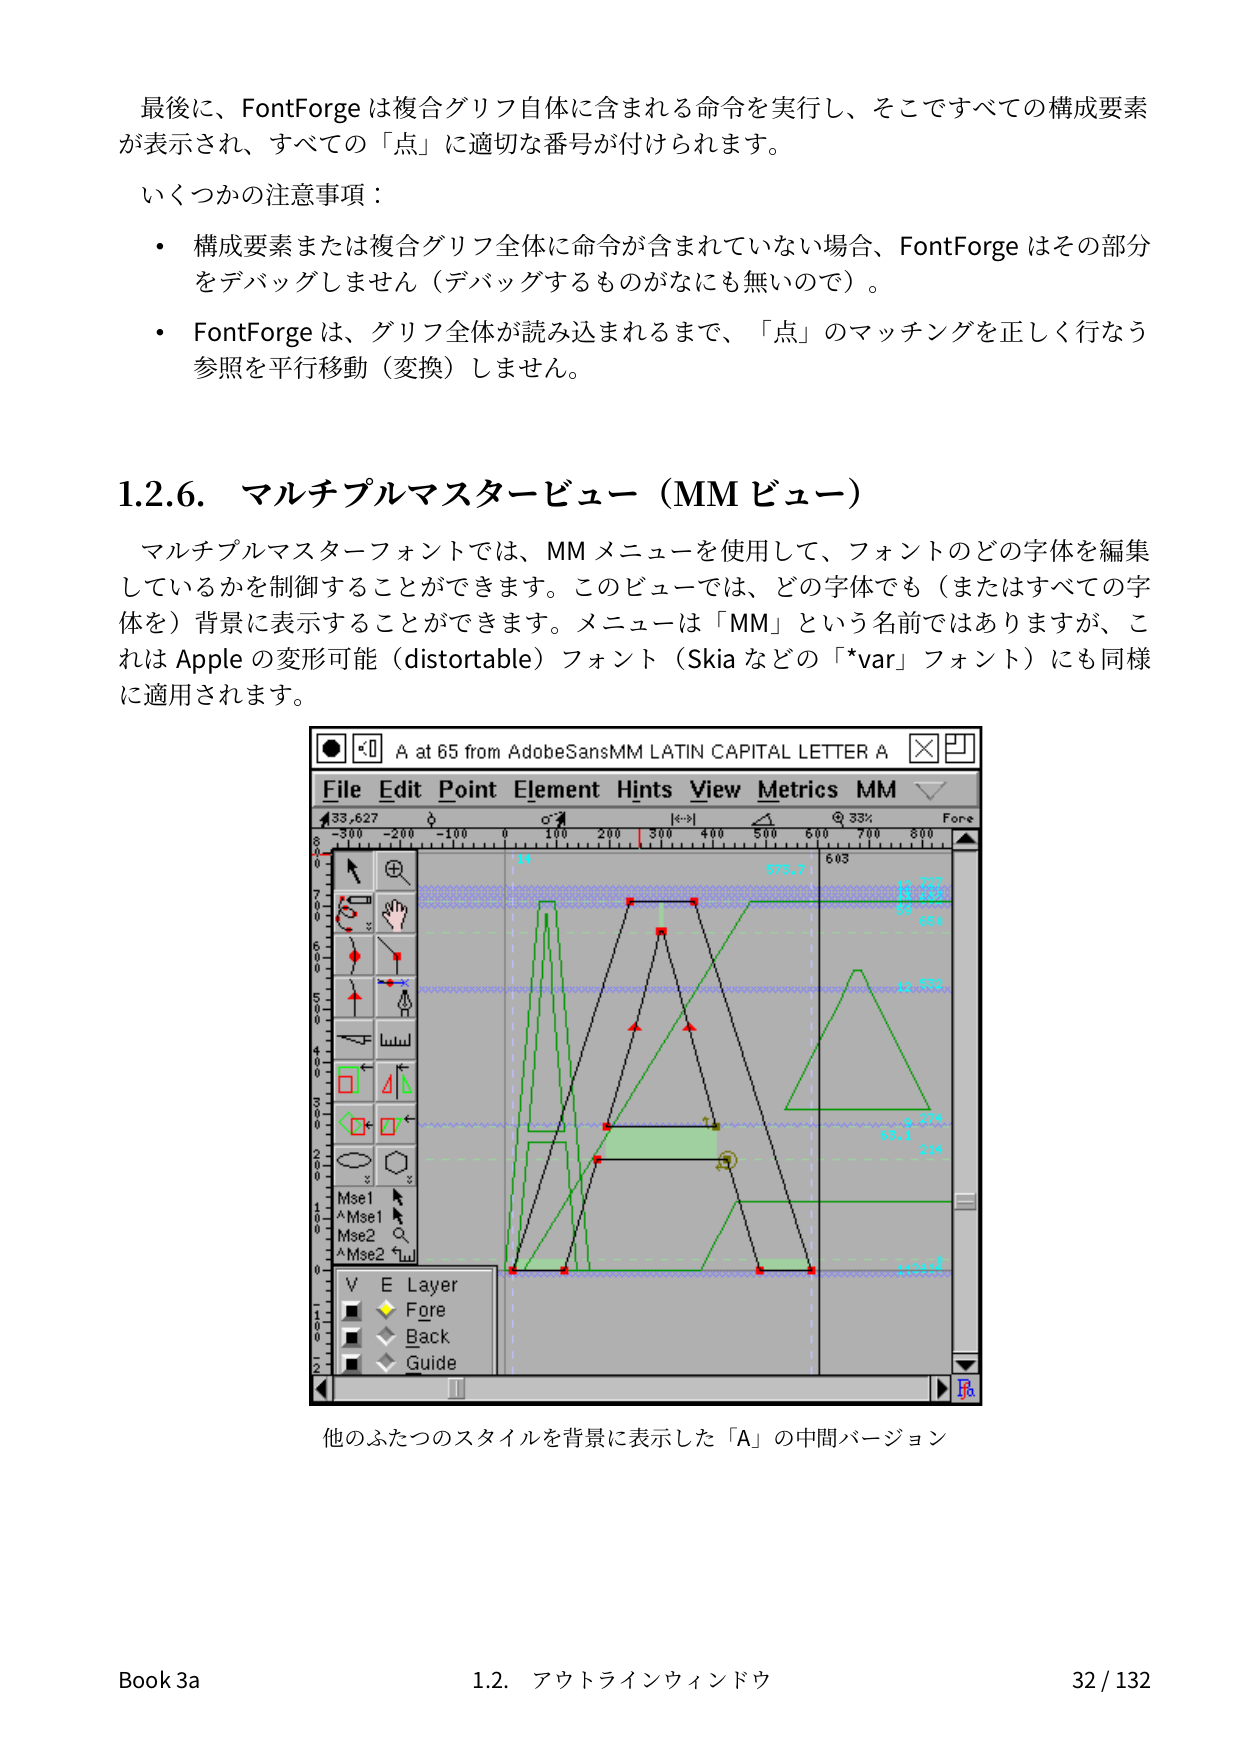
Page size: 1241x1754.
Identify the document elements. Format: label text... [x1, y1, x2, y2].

text いくつかの注意事項： [118, 175, 1152, 211]
text 他のふたつのスタイルを背景に表示した「A」の中間バージョン [118, 1421, 1152, 1452]
list 構成要素または複合グリフ全体に命令が含まれていない場合、FontForge はその部分をデバッグしません（デバッグするものがなにも無いので）。 [156, 226, 1152, 298]
list FontForge は、グリフ全体が読み込まれるまで、「点」のマッチングを正しく行なう参照を平行移動（変換）しません。 [156, 313, 1152, 385]
text 最後に、FontForge は複合グリフ自体に含まれる命令を実行し、そこですべての構成要素が表示され、すべての「点」に適切な番号が付けられます。 [118, 88, 1152, 161]
text マルチプルマスターフォントでは、MM メニューを使用して、フォントのどの字体を編集しているかを制御することができます。このビューでは、どの字体でも（またはすべての字体を）背景に表示することができます。メニューは「MM」という名前ではありますが、これは Apple の変形可能（distortable）フォント（Skia などの「*var」フォント）にも同様に適用されます。 [118, 531, 1152, 712]
picture [309, 726, 983, 1406]
subtitle 1.2.6. マルチプルマスタービュー（MMビュー） [118, 468, 1152, 516]
